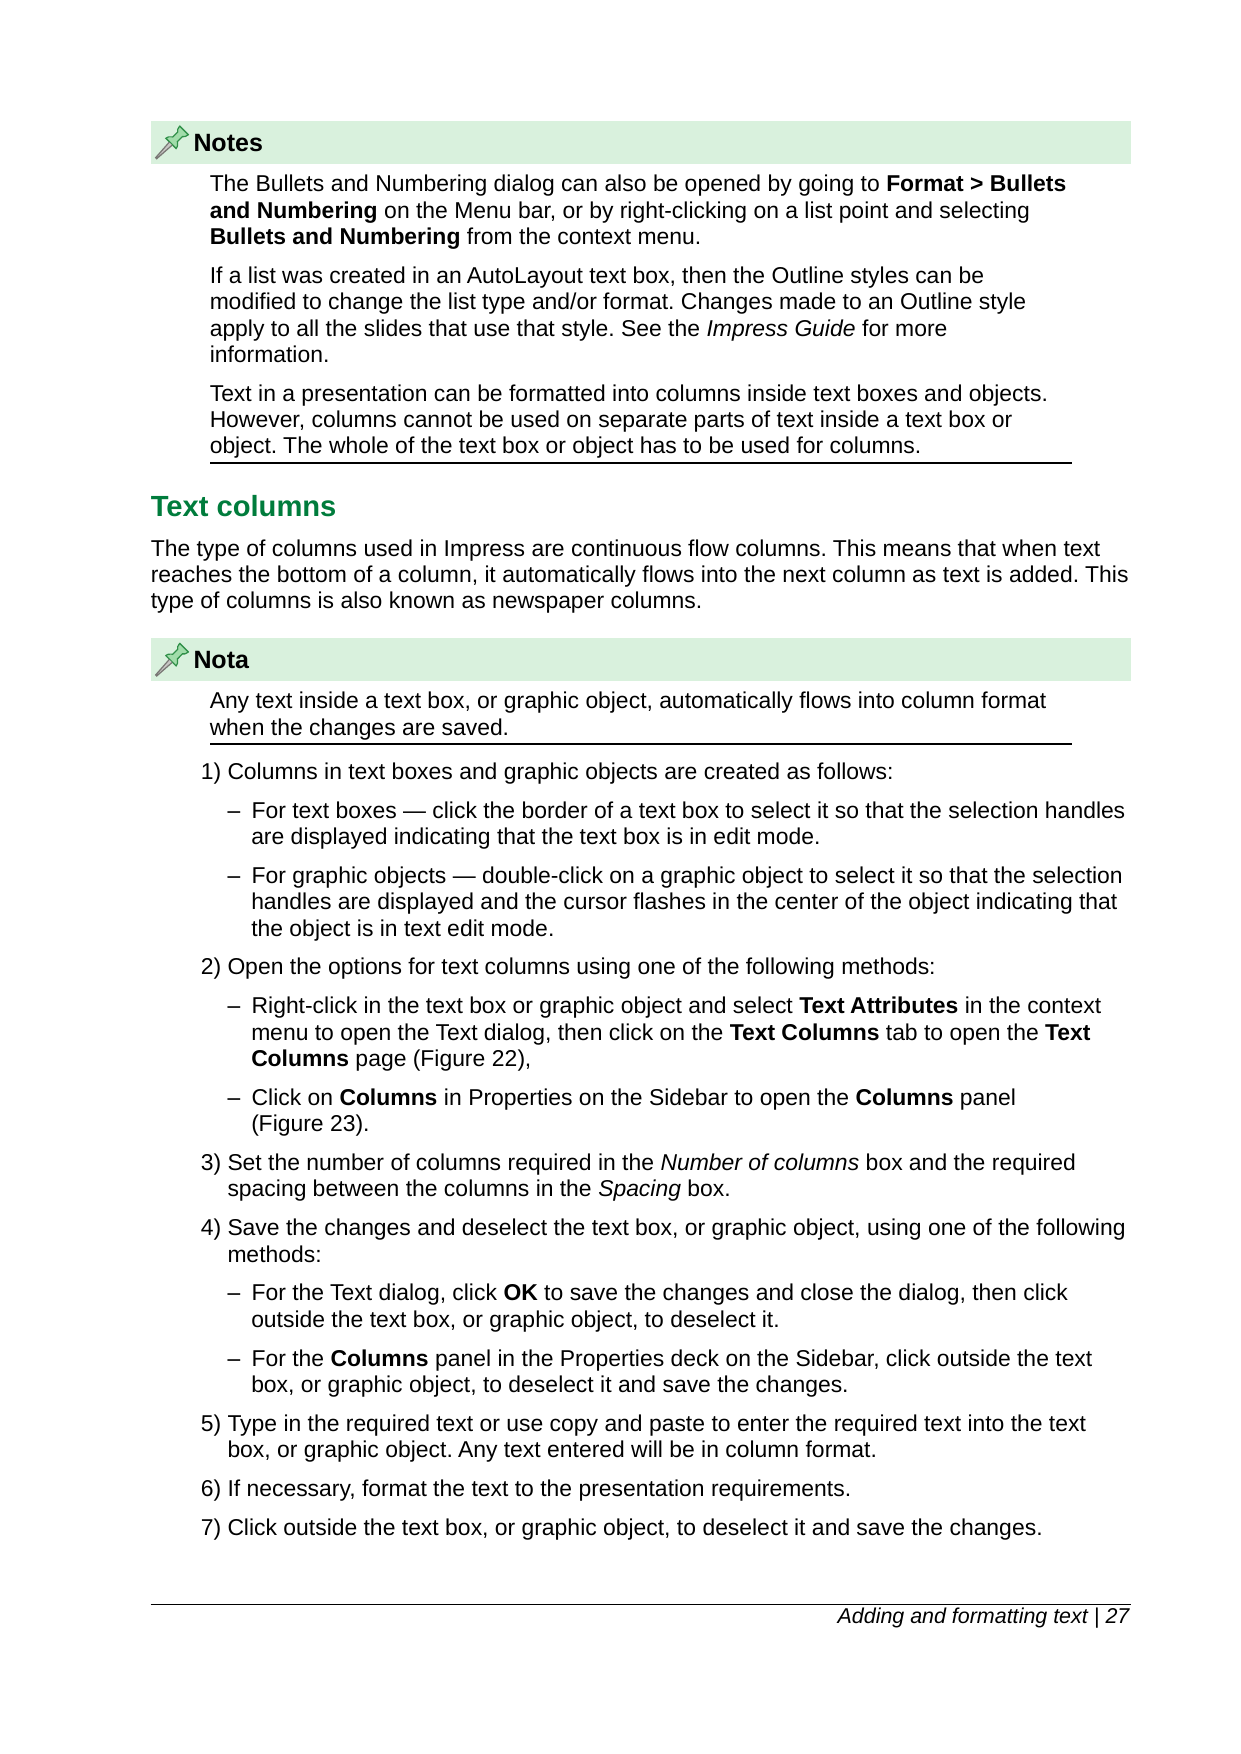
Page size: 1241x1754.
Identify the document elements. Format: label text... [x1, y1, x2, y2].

list For graphic objects — double-click on a graphic object to select it so that the selection handles are displayed and the cursor flashes in the center of the object indicating that the object is in text edit mode. [227, 862, 1131, 941]
list Right-click in the text box or graphic object and select Text Attributes in the context menu to open the Text dialog, then click on the Text Columns tab to open the Text Columns page (Figure 22), [227, 992, 1131, 1071]
list If necessary, format the text to the presentation requirements. [227, 1475, 1131, 1501]
list Type in the required text or use copy and paste to enter the required text into the text box, or graphic object. Any text entered will be in column format. [227, 1410, 1131, 1462]
list For the Text dialog, click OK to save the changes and close the dialog, then click outside the text box, or graphic object, to deselect it. [227, 1279, 1131, 1332]
subtitle Notes [151, 121, 1131, 164]
text The type of columns used in Impress are continuous flow columns. This means that when text reaches the bottom of a column, it automatically flows into the next column as text is added. This type of columns is also known as newspaper columns. [151, 534, 1131, 613]
subtitle Text columns [151, 488, 1131, 522]
list Open the options for text columns using one of the following methods: [227, 953, 1131, 980]
text The Bullets and Numbering dialog can also be opened by going to Format > Bullets and Numbering on the Menu bar, or by right-clicking on a list point and selecting Bullets and Numbering from the context menu. [209, 170, 1072, 249]
text If a list was created in an AutoLayout text box, then the Outline styles can be modified to change the list type and/or format. Changes made to an Outline style apply to all the slides that use that style. See the Impress Guide for more information. [209, 262, 1072, 367]
subtitle Nota [151, 638, 1131, 681]
list Save the changes and deselect the text box, or graphic object, using one of the following methods: [227, 1214, 1131, 1267]
list Click outside the text box, or graphic object, to deselect it and save the changes. [227, 1514, 1131, 1540]
list Click on Columns in Properties on the Sidebar to open the Columns panel (Figure 23). [227, 1084, 1131, 1136]
text Text in a presentation can be formatted into columns inside text boxes and objects. However, columns cannot be used on separate parts of text inside a text box or object. The whole of the text box or object has to be used for columns. [209, 380, 1072, 464]
list For text boxes — click the border of a text box to select it so that the selection handles are displayed indicating that the text box is in edit mode. [227, 797, 1131, 849]
list For the Columns panel in the Properties deck on the Sidebar, click outside the text box, or graphic object, to deselect it and save the changes. [227, 1344, 1131, 1397]
text Any text inside a text box, or graphic object, automatically flows into column format when the changes are saved. [209, 687, 1072, 745]
list Columns in text boxes and graphic objects are created as follows: [227, 758, 1131, 784]
list Set the number of columns required in the Number of columns box and the required spacing between the columns in the Spacing box. [227, 1149, 1131, 1202]
